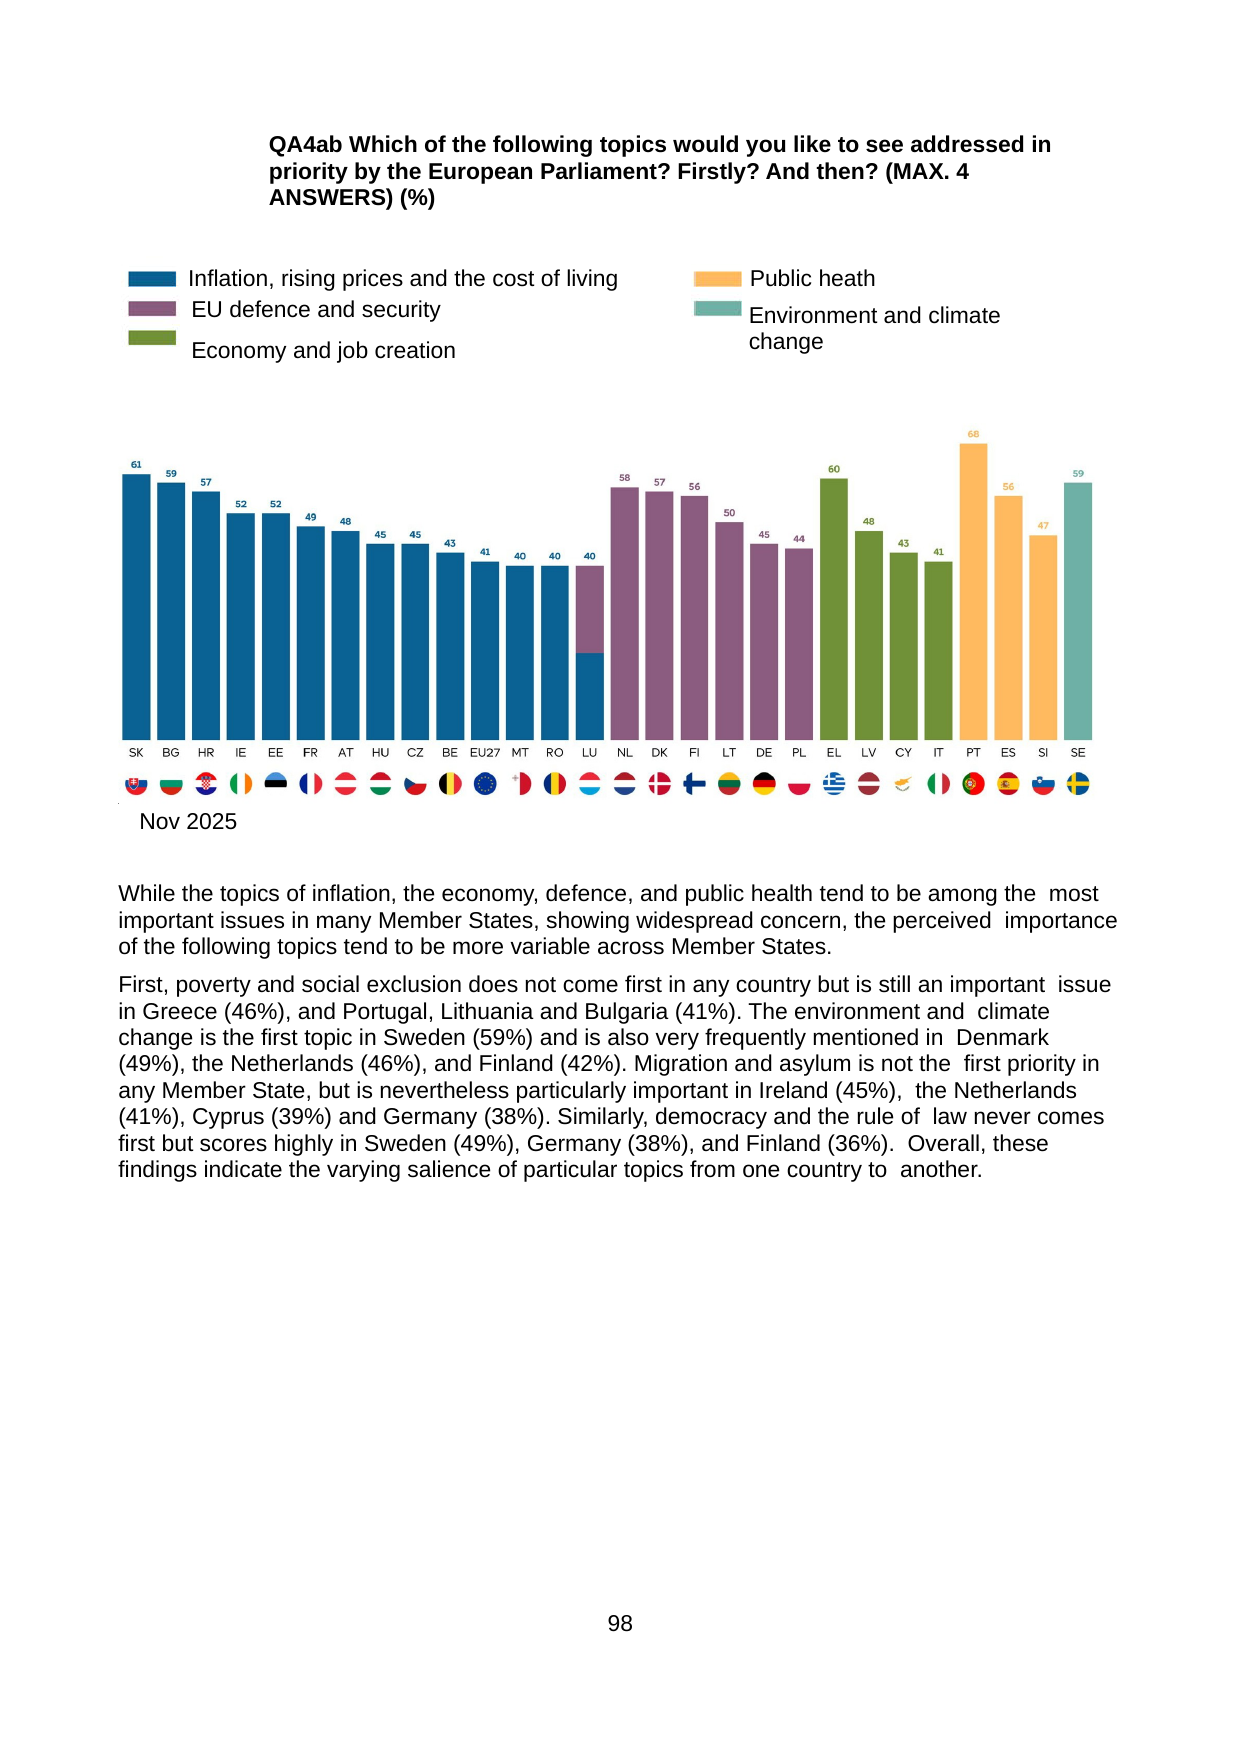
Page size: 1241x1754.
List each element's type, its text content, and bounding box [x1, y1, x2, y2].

picture [118, 423, 1099, 804]
text First, poverty and social exclusion does not come first in any country but is still an important issue in Greece (46%), and Portugal, Lithuania and Bulgaria (41%). The environment and climate change is the first topic in Sweden (59%) and is also very frequently mentioned in Denmark (49%), the Netherlands (46%), and Finland (42%). Migration and asylum is not the first priority in any Member State, but is nevertheless particularly important in Ireland (45%), the Netherlands (41%), Cyprus (39%) and Germany (38%). Similarly, democracy and the rule of law never comes first but scores highly in Sweden (49%), Germany (38%), and Finland (36%). Overall, these findings indicate the varying salience of particular topics from one country to another. [118, 971, 1122, 1182]
picture [121, 256, 745, 352]
text While the topics of inflation, the economy, defence, and public health tend to be among the most important issues in many Member States, showing widespread concern, the perceived importance of the following topics tend to be more variable across Member States. [118, 880, 1122, 959]
